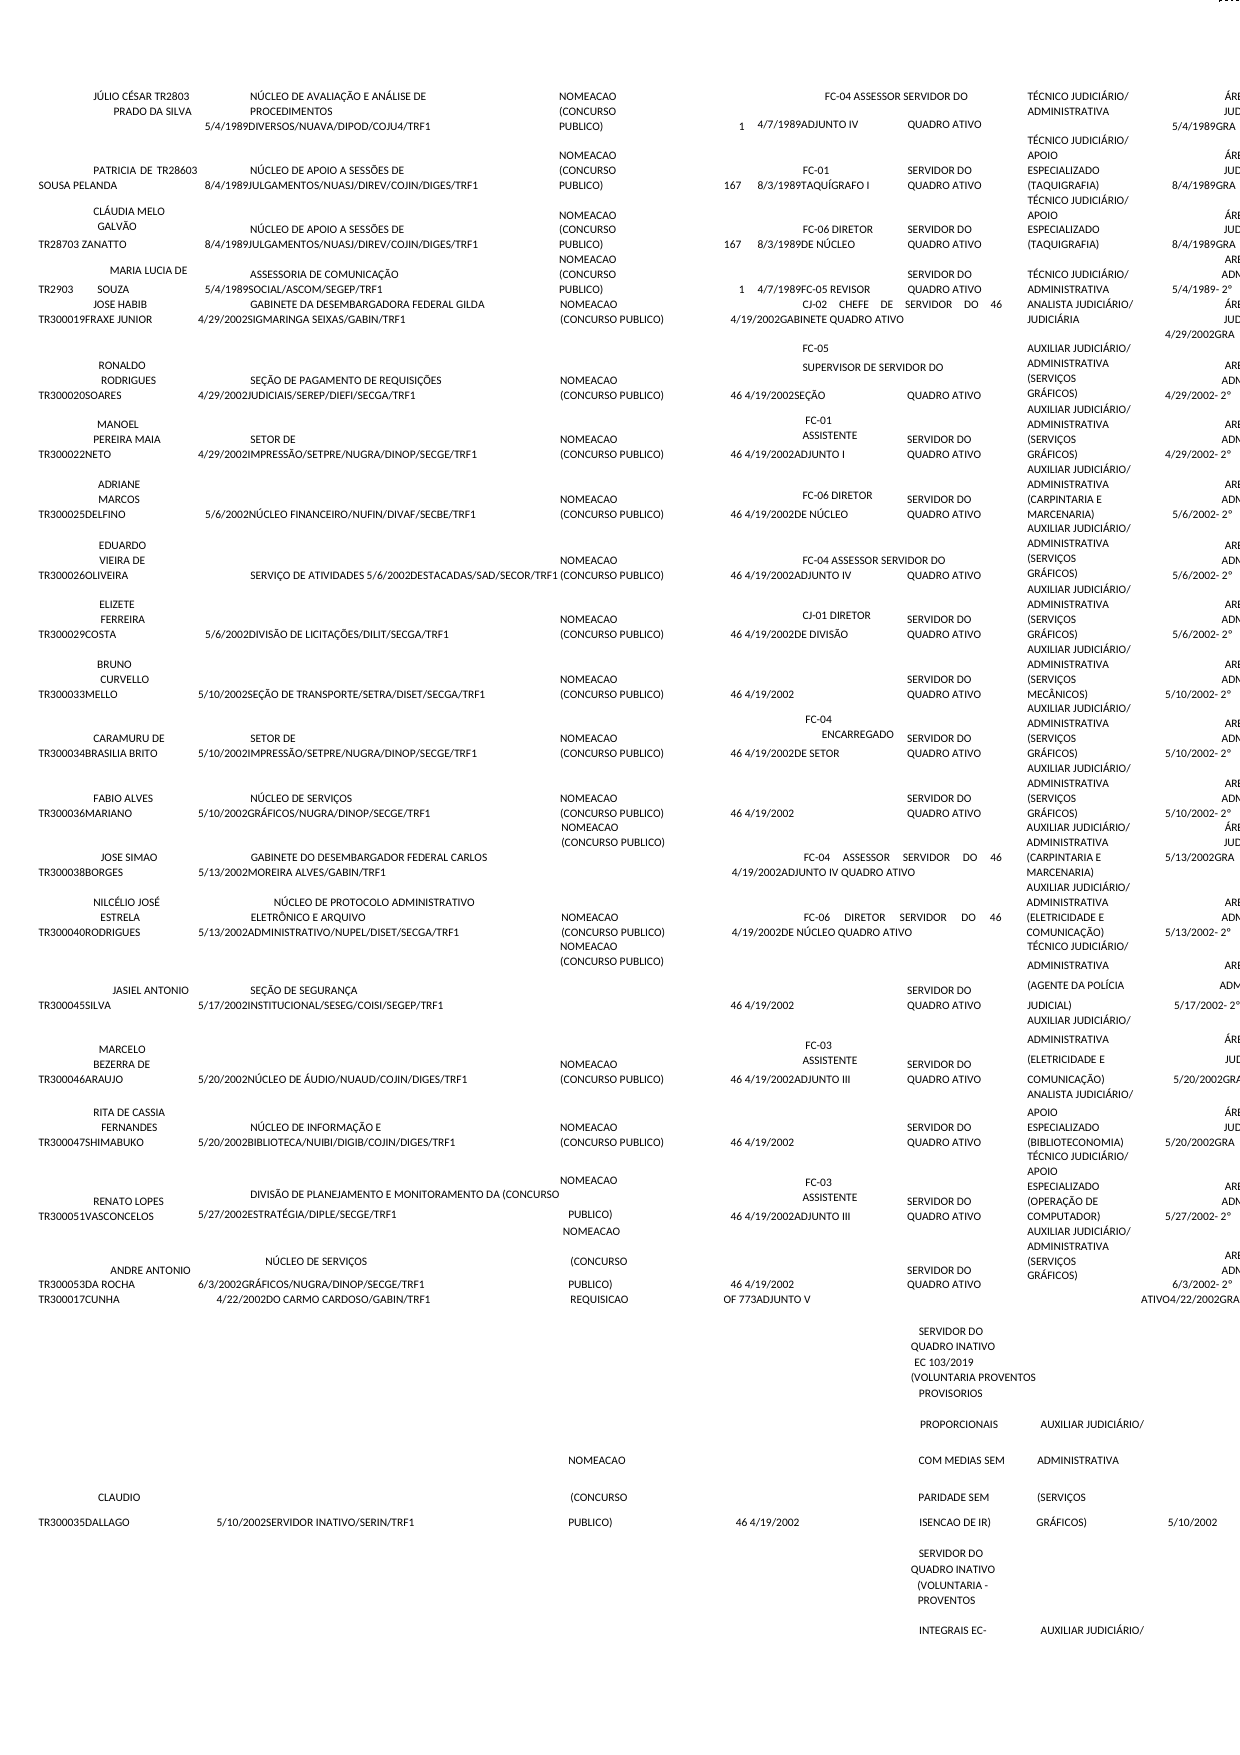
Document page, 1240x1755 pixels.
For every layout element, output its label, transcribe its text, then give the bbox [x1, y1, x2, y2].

table_header JOSE SIMAO TR300038BORGES [38, 821, 198, 880]
table_cell AUXILIAR JUDICIÁRIO/ ADMINISTRATIVA ÁRE (ELETRICIDADE E JUD COMUNICAÇÃO) 5/20/2002GRA [1027, 1013, 1240, 1087]
table_cell FC-01 8/3/1989TAQUÍGRAFO I [757, 134, 907, 193]
table_cell 5/6/2002DIVISÃO DE LICITAÇÕES/DILIT/SECGA/TRF1 [198, 583, 560, 642]
table_cell NOMEACAO (CONCURSO PUBLICO) [559, 134, 659, 193]
table_cell 4/7/1989FC-05 REVISOR [757, 253, 907, 297]
table_cell MANOEL PEREIRA MAIA TR300022NETO [38, 403, 198, 462]
table_header ÁRE JUD 4/29/2002GRA [1165, 297, 1240, 342]
text NOMEACAO COM MEDIAS SEM ADMINISTRATIVA [38, 1442, 1239, 1470]
table_cell ADRIANE MARCOS TR300025DELFINO [38, 462, 198, 522]
table_cell ANALISTA JUDICIÁRIO/ [1027, 1087, 1240, 1105]
table_cell SERVIDOR DO QUADRO ATIVO [907, 1224, 1027, 1293]
table_cell ÁRE JUD 8/4/1989GRA [1165, 134, 1240, 193]
table_cell SERVIDOR DO QUADRO ATIVO [907, 583, 1027, 642]
table_header NÚCLEO DE SERVIÇOS 5/10/2002GRÁFICOS/NUGRA/DINOP/SECGE/TRF1 [198, 761, 560, 821]
table_cell ARE ADM 5/10/2002- 2º [1165, 642, 1240, 702]
table_cell ARE ADM 6/3/2002- 2º [1165, 1224, 1240, 1293]
table_cell 5/20/2002NÚCLEO DE ÁUDIO/NUAUD/COJIN/DIGES/TRF1 [198, 1013, 560, 1087]
table_cell PATRICIA DE TR28603 SOUSA PELANDA [38, 134, 197, 193]
table_cell SERVIDOR DO QUADRO ATIVO [907, 134, 1027, 193]
table_cell FC-06 DIRETOR 46 4/19/2002DE NÚCLEO [730, 462, 907, 522]
table_cell 167 [659, 193, 757, 252]
table_cell NOMEACAO [560, 1150, 730, 1188]
table_cell APOIO ESPECIALIZADO (BIBLIOTECONOMIA) [1027, 1105, 1165, 1149]
table_cell SERVIDOR DO QUADRO ATIVO [907, 462, 1027, 522]
table_cell ARE ADM 4/29/2002- 2º [1165, 403, 1240, 462]
table_cell ÁRE JUD 8/4/1989GRA [1165, 193, 1240, 252]
table_cell BRUNO CURVELLO TR300033MELLO [38, 642, 198, 702]
table_cell ARE ADM 5/27/2002- 2º [1165, 1150, 1240, 1224]
table_cell CLÁUDIA MELO GALVÃO TR28703 ZANATTO [38, 193, 197, 252]
table_cell TÉCNICO JUDICIÁRIO/ APOIO ESPECIALIZADO (TAQUIGRAFIA) [1027, 134, 1165, 193]
table_cell NÚCLEO DE PROTOCOLO ADMINISTRATIVO ELETRÔNICO E ARQUIVO 5/13/2002ADMINISTRATIVO/NUPEL/DISET/SECGA/TRF1 [198, 880, 561, 939]
table_cell ARE ADM 5/6/2002- 2º [1165, 583, 1240, 642]
table_cell ARE ADM 5/6/2002- 2º [1165, 462, 1240, 522]
table_header GABINETE DO DESEMBARGADOR FEDERAL CARLOS 5/13/2002MOREIRA ALVES/GABIN/TRF1 [198, 821, 561, 880]
table_cell 5/6/2002NÚCLEO FINANCEIRO/NUFIN/DIVAF/SECBE/TRF1 [198, 462, 560, 522]
table_cell SEÇÃO DE PAGAMENTO DE REQUISIÇÕES 4/29/2002JUDICIAIS/SEREP/DIEFI/SECGA/TRF1 [198, 342, 560, 403]
text PROVENTOS [748, 1593, 1145, 1607]
text TR300017CUNHA 4/22/2002DO CARMO CARDOSO/GABIN/TRF1 REQUISICAO OF 773ADJUNTO V ATIVO4/22/2002GRA [38, 1293, 1239, 1307]
text SERVIDOR DO [748, 1547, 1154, 1561]
table_cell NÚCLEO DE APOIO A SESSÕES DE 8/4/1989JULGAMENTOS/NUASJ/DIREV/COJIN/DIGES/TRF1 [198, 134, 559, 193]
table_cell FC-03 ASSISTENTE 46 4/19/2002ADJUNTO III [730, 1013, 907, 1087]
table_cell ASSESSORIA DE COMUNICAÇÃO 5/4/1989SOCIAL/ASCOM/SEGEP/TRF1 [198, 253, 559, 297]
table_header TÉCNICO JUDICIÁRIO/ ADMINISTRATIVA [1027, 89, 1165, 133]
table_cell MARIA LUCIA DE TR2903 SOUZA [38, 253, 197, 297]
table_cell NOMEACAO (CONCURSO PUBLICO) [560, 1013, 730, 1087]
table_cell SERVIDOR DO QUADRO ATIVO [907, 702, 1027, 761]
table_header 46 4/19/2002 [730, 940, 907, 1013]
table_header FC-04 ASSESSOR SERVIDOR DO 46 4/19/2002ADJUNTO IV QUADRO ATIVO [732, 821, 1026, 880]
table_header JOSE HABIB TR300019FRAXE JUNIOR [38, 297, 198, 342]
table_cell TÉCNICO JUDICIÁRIO/ APOIO ESPECIALIZADO (TAQUIGRAFIA) [1027, 193, 1165, 252]
table_cell FC-06 DIRETOR SERVIDOR DO 46 4/19/2002DE NÚCLEO QUADRO ATIVO [732, 880, 1026, 939]
table_cell MARCELO BEZERRA DE TR300046ARAUJO [38, 1013, 198, 1087]
table_cell ARE ADM 5/13/2002- 2º [1165, 880, 1240, 939]
table_cell FC-05 SUPERVISOR DE SERVIDOR DO [730, 342, 1027, 388]
table_cell SERVIDOR DO QUADRO ATIVO [907, 642, 1027, 702]
table_cell NILCÉLIO JOSÉ ESTRELA TR300040RODRIGUES [38, 880, 198, 939]
table_header JASIEL ANTONIO TR300045SILVA [38, 940, 198, 1013]
table_cell NOMEACAO (CONCURSO PUBLICO) [559, 193, 659, 252]
table_header SERVIDOR DO QUADRO ATIVO [907, 940, 1027, 1013]
table_header NOMEACAO (CONCURSO PUBLICO) [560, 297, 730, 342]
table_header FABIO ALVES TR300036MARIANO [38, 761, 198, 821]
table_cell ANDRE ANTONIO TR300053DA ROCHA [38, 1224, 198, 1293]
table_cell NÚCLEO DE INFORMAÇÃO E 5/20/2002BIBLIOTECA/NUIBI/DIGIB/COJIN/DIGES/TRF1 [198, 1087, 560, 1149]
table_cell SERVIDOR DO QUADRO ATIVO [907, 1087, 1027, 1149]
table_cell 46 4/19/2002ADJUNTO IV [730, 568, 907, 583]
table_cell ÁRE JUD 5/20/2002GRA [1165, 1105, 1240, 1149]
text QUADRO INATIVO [911, 1562, 1239, 1576]
table_cell NOMEACAO (CONCURSO PUBLICO) [560, 1087, 730, 1149]
table_header 46 4/19/2002 [730, 761, 907, 821]
table_cell RONALDO RODRIGUES TR300020SOARES [38, 342, 198, 403]
table_cell AUXILIAR JUDICIÁRIO/ ADMINISTRATIVA (CARPINTARIA E MARCENARIA) [1027, 462, 1165, 522]
table_header JÚLIO CÉSAR TR2803 PRADO DA SILVA [38, 89, 197, 133]
table_cell ARE ADM 5/4/1989- 2º [1165, 253, 1240, 297]
table_header ÁRE JUD 5/4/1989GRA [1165, 89, 1240, 133]
table_cell EDUARDO VIEIRA DE TR300026OLIVEIRA [38, 522, 198, 583]
table_cell FC-01 ASSISTENTE 46 4/19/2002ADJUNTO I [730, 403, 907, 462]
table_cell NOMEACAO (CONCURSO PUBLICO) [560, 642, 730, 702]
table_cell DIVISÃO DE PLANEJAMENTO E MONITORAMENTO DA (CONCURSO 5/27/2002ESTRATÉGIA/DIPLE/SECGE/TRF1 PUBLICO) [198, 1188, 730, 1224]
table_cell SERVIDOR DO QUADRO ATIVO [907, 403, 1027, 462]
table_cell QUADRO ATIVO [907, 117, 1027, 133]
table_cell AUXILIAR JUDICIÁRIO/ ADMINISTRATIVA (SERVIÇOS GRÁFICOS) [1027, 403, 1165, 462]
table_cell AUXILIAR JUDICIÁRIO/ ADMINISTRATIVA (SERVIÇOS GRÁFICOS) [1027, 583, 1165, 642]
table_cell FC-06 DIRETOR 8/3/1989DE NÚCLEO [757, 193, 907, 252]
table_cell AUXILIAR JUDICIÁRIO/ ADMINISTRATIVA (SERVIÇOS GRÁFICOS) [1027, 702, 1165, 761]
text (VOLUNTARIA PROVENTOS [911, 1371, 1239, 1385]
table_cell SETOR DE 4/29/2002IMPRESSÃO/SETPRE/NUGRA/DINOP/SECGE/TRF1 [198, 403, 560, 462]
table_cell FC-04 ASSESSOR SERVIDOR DO [730, 522, 1027, 568]
table_cell SERVIDOR DO QUADRO ATIVO [907, 253, 1027, 297]
table_header SERVIDOR DO QUADRO ATIVO [907, 761, 1027, 821]
table_cell AUXILIAR JUDICIÁRIO/ ADMINISTRATIVA (SERVIÇOS MECÂNICOS) [1027, 642, 1165, 702]
table_header ANALISTA JUDICIÁRIO/ JUDICIÁRIA [1027, 297, 1165, 342]
table_cell [198, 1150, 560, 1188]
table_header NÚCLEO DE AVALIAÇÃO E ANÁLISE DE PROCEDIMENTOS 5/4/1989DIVERSOS/NUAVA/DIPOD/COJU4/TRF1 [198, 89, 559, 133]
table_header ÁRE JUD 5/13/2002GRA [1165, 821, 1240, 880]
table_cell NOMEACAO (CONCURSO PUBLICO) [560, 583, 730, 642]
table_header SEÇÃO DE SEGURANÇA 5/17/2002INSTITUCIONAL/SESEG/COISI/SEGEP/TRF1 [198, 940, 560, 1013]
table_header NOMEACAO (CONCURSO PUBLICO) [561, 821, 732, 880]
table_cell 46 4/19/2002SEÇÃO [730, 388, 907, 403]
table_cell NOMEACAO (CONCURSO PUBLICO) [560, 522, 730, 583]
text PROVISORIOS [748, 1387, 1154, 1401]
table_cell ARE ADM 4/29/2002- 2º [1165, 342, 1240, 403]
table_header TÉCNICO JUDICIÁRIO/ ADMINISTRATIVA ARE (AGENTE DA POLÍCIA ADM JUDICIAL) 5/17/2002- 2º [1027, 940, 1240, 1013]
table_cell AUXILIAR JUDICIÁRIO/ ADMINISTRATIVA (SERVIÇOS GRÁFICOS) [1027, 522, 1165, 583]
table_cell FC-03 ASSISTENTE 46 4/19/2002ADJUNTO III [730, 1150, 907, 1224]
table_cell 1 [659, 253, 757, 297]
table_cell CARAMURU DE TR300034BRASILIA BRITO [38, 702, 198, 761]
table_cell ARE ADM 5/10/2002- 2º [1165, 702, 1240, 761]
table_cell CJ-01 DIRETOR 46 4/19/2002DE DIVISÃO [730, 583, 907, 642]
table_cell SERVIDOR DO QUADRO ATIVO [907, 1150, 1027, 1224]
table_cell SETOR DE 5/10/2002IMPRESSÃO/SETPRE/NUGRA/DINOP/SECGE/TRF1 [198, 702, 560, 761]
table_cell NOMEACAO (CONCURSO PUBLICO) [561, 880, 732, 939]
table_cell 46 4/19/2002 [730, 1087, 907, 1149]
text SERVIDOR DO [748, 1324, 1154, 1338]
text PROPORCIONAIS AUXILIAR JUDICIÁRIO/ [38, 1406, 1239, 1434]
table_cell NOMEACAO (CONCURSO PUBLICO) [560, 702, 730, 761]
table_header FC-04 ASSESSOR SERVIDOR DO [757, 89, 1027, 117]
table_cell AUXILIAR JUDICIÁRIO/ ADMINISTRATIVA (SERVIÇOS GRÁFICOS) [1027, 342, 1165, 403]
text CLAUDIO (CONCURSO PARIDADE SEM (SERVIÇOS [38, 1479, 1239, 1507]
table_cell SERVIDOR DO QUADRO ATIVO [907, 1013, 1027, 1087]
table_cell QUADRO ATIVO [907, 388, 1027, 403]
table_cell RITA DE CASSIA FERNANDES TR300047SHIMABUKO [38, 1087, 198, 1149]
table_cell 5/10/2002SEÇÃO DE TRANSPORTE/SETRA/DISET/SECGA/TRF1 [198, 642, 560, 702]
table_cell AUXILIAR JUDICIÁRIO/ ADMINISTRATIVA (SERVIÇOS GRÁFICOS) [1027, 1224, 1165, 1293]
table_cell NOMEACAO (CONCURSO PUBLICO) [560, 403, 730, 462]
table_header AUXILIAR JUDICIÁRIO/ ADMINISTRATIVA (CARPINTARIA E MARCENARIA) [1026, 821, 1165, 880]
table_header NOMEACAO (CONCURSO PUBLICO) [560, 940, 730, 1013]
table_cell TÉCNICO JUDICIÁRIO/ ADMINISTRATIVA [1027, 253, 1165, 297]
table_cell ARE ADM 5/6/2002- 2º [1165, 522, 1240, 583]
table_cell TÉCNICO JUDICIÁRIO/ APOIO ESPECIALIZADO (OPERAÇÃO DE COMPUTADOR) [1027, 1150, 1165, 1224]
table_cell NOMEACAO (CONCURSO PUBLICO) [560, 462, 730, 522]
text EC 103/2019 [748, 1355, 1140, 1369]
table_cell ELIZETE FERREIRA TR300029COSTA [38, 583, 198, 642]
table_cell 46 4/19/2002 [730, 642, 907, 702]
table_header ARE ADM 5/10/2002- 2º [1165, 761, 1240, 821]
text QUADRO INATIVO [911, 1339, 1239, 1353]
table_cell NÚCLEO DE APOIO A SESSÕES DE 8/4/1989JULGAMENTOS/NUASJ/DIREV/COJIN/DIGES/TRF1 [198, 193, 559, 252]
table_header NOMEACAO (CONCURSO PUBLICO) [559, 89, 659, 133]
table_header GABINETE DA DESEMBARGADORA FEDERAL GILDA 4/29/2002SIGMARINGA SEIXAS/GABIN/TRF1 [198, 297, 560, 342]
text (VOLUNTARIA - [748, 1578, 1158, 1592]
table_cell 167 [659, 134, 757, 193]
table_header 1 [659, 89, 757, 133]
table_cell NOMEACAO NÚCLEO DE SERVIÇOS (CONCURSO 6/3/2002GRÁFICOS/NUGRA/DINOP/SECGE/TRF1 PUBLICO) [198, 1224, 730, 1293]
table_cell SERVIÇO DE ATIVIDADES 5/6/2002DESTACADAS/SAD/SECOR/TRF1 [198, 522, 560, 583]
table_cell NOMEACAO (CONCURSO PUBLICO) [559, 253, 659, 297]
table_cell AUXILIAR JUDICIÁRIO/ ADMINISTRATIVA (ELETRICIDADE E COMUNICAÇÃO) [1026, 880, 1165, 939]
table_cell NOMEACAO (CONCURSO PUBLICO) [560, 342, 730, 403]
table_header AUXILIAR JUDICIÁRIO/ ADMINISTRATIVA (SERVIÇOS GRÁFICOS) [1027, 761, 1165, 821]
table_header CJ-02 CHEFE DE SERVIDOR DO 46 4/19/2002GABINETE QUADRO ATIVO [730, 297, 1027, 342]
table_cell SERVIDOR DO QUADRO ATIVO [907, 193, 1027, 252]
table_cell 46 4/19/2002 [730, 1224, 907, 1293]
table_cell QUADRO ATIVO [907, 568, 1027, 583]
table_cell FC-04 ENCARREGADO 46 4/19/2002DE SETOR [730, 702, 907, 761]
table_header NOMEACAO (CONCURSO PUBLICO) [560, 761, 730, 821]
text INTEGRAIS EC- AUXILIAR JUDICIÁRIO/ [38, 1612, 1239, 1641]
text TR300035DALLAGO 5/10/2002SERVIDOR INATIVO/SERIN/TRF1 PUBLICO) 46 4/19/2002 ISENCAO DE IR) GRÁFICOS) 5/10/2002 [38, 1515, 1239, 1529]
table_cell RENATO LOPES TR300051VASCONCELOS [38, 1150, 198, 1224]
table_cell 4/7/1989ADJUNTO IV [757, 117, 907, 133]
